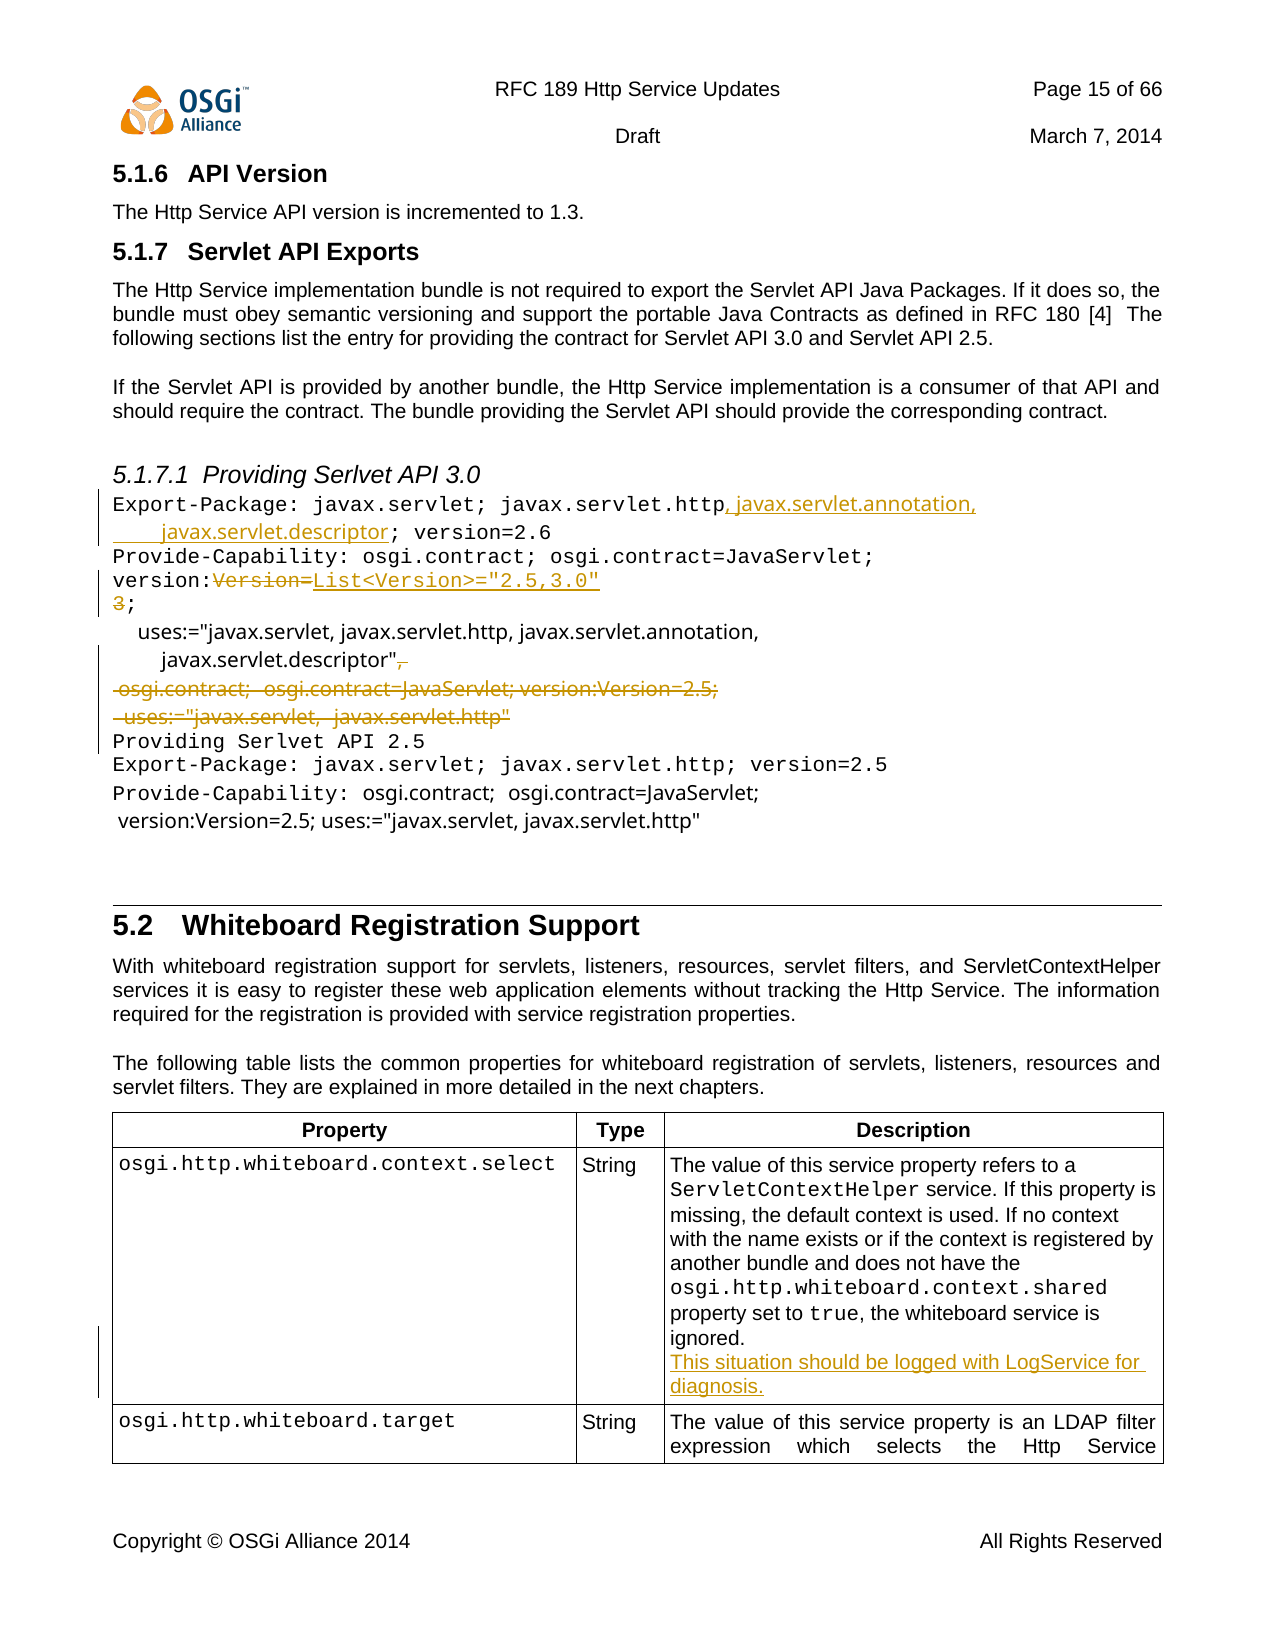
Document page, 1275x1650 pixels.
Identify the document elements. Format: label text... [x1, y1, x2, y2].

subtitle Servlet API Exports [112, 237, 1162, 265]
subtitle Providing Serlvet API 3.0 [112, 460, 1162, 489]
text The following table lists the common properties for whiteboard registration of servlets, listeners, resources and servlet filters. They are explained in more detailed in the next chapters. [112, 1051, 1162, 1099]
text Export-Package: javax.servlet; javax.servlet.http, javax.servlet.annotation, [112, 489, 1162, 517]
table_cell The value of this service property refers to a ServletContextHelper service. If this property is missing, the default context is used. If no context with the name exists or if the context is registered by another bundle and does not have the osgi.http.whiteboard.context.shared property set to true, the whiteboard service is ignored. This situation should be logged with LogService for diagnosis. [665, 1148, 1163, 1404]
text The Http Service implementation bundle is not required to export the Servlet API Java Packages. If it does so, the bundle must obey semantic versioning and support the portable Java Contracts as defined in RFC 180 [4]. The following sections list the entry for providing the contract for Servlet API 3.0 and Servlet API 2.5. [112, 278, 1162, 350]
table_cell String [577, 1405, 664, 1463]
text With whiteboard registration support for servlets, listeners, resources, servlet filters, and ServletContextHelper services it is easy to register these web application elements without tracking the Http Service. The information required for the registration is provided with service registration properties. [112, 954, 1162, 1026]
text Provide-Capability: osgi.contract; osgi.contract=JavaServlet; [112, 778, 1162, 807]
text The Http Service API version is incremented to 1.3. [112, 200, 1162, 224]
subtitle API Version [112, 159, 1162, 188]
text version:Version=2.5; uses:="javax.servlet, javax.servlet.http" [112, 807, 1162, 835]
table_header Description [665, 1113, 1163, 1147]
text ; [112, 593, 1162, 617]
text javax.servlet.descriptor" [112, 645, 1162, 674]
table_cell String [577, 1148, 664, 1404]
text If the Servlet API is provided by another bundle, the Http Service implementation is a consumer of that API and should require the contract. The bundle providing the Servlet API should provide the corresponding contract. [112, 375, 1162, 423]
table_header Property [113, 1113, 576, 1147]
table_cell osgi.http.whiteboard.target [113, 1405, 576, 1463]
text Provide-Capability: osgi.contract; osgi.contract=JavaServlet; version:List<Version>="2.5,3.0" [112, 546, 1162, 593]
table_cell osgi.http.whiteboard.context.select [113, 1148, 576, 1404]
subtitle Whiteboard Registration Support [112, 906, 1162, 942]
text Providing Serlvet API 2.5 [112, 674, 1162, 702]
text uses:="javax.servlet, javax.servlet.http, javax.servlet.annotation, [112, 617, 1162, 645]
text Export-Package: javax.servlet; javax.servlet.http; version=2.5 [112, 754, 1162, 778]
table_header Type [577, 1113, 664, 1147]
picture [113, 78, 257, 142]
table_cell The value of this service property is an LDAP filter expression which selects the Http Service [665, 1405, 1163, 1463]
text javax.servlet.descriptor; version=2.6 [112, 517, 1162, 546]
